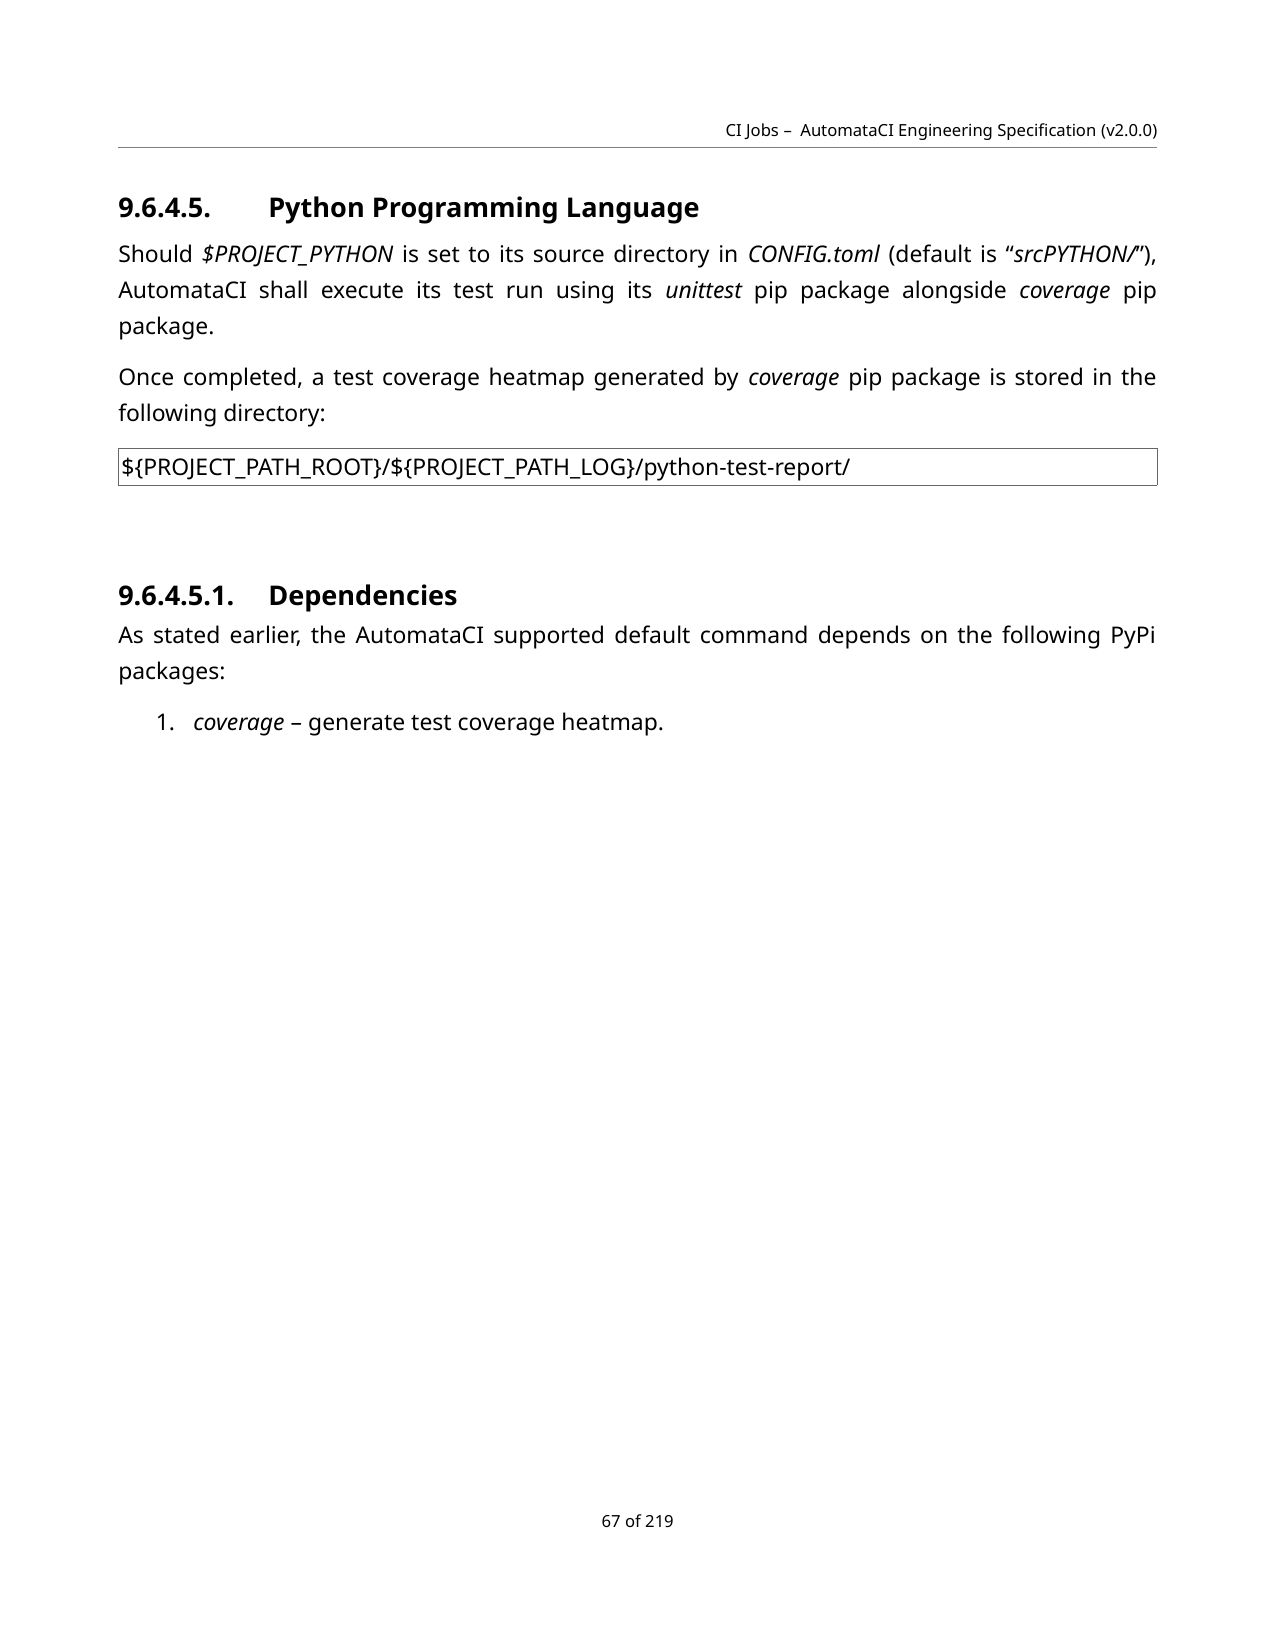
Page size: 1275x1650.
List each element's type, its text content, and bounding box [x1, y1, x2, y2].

text Once completed, a test coverage heatmap generated by coverage pip package is stored in the following directory: [118, 361, 1157, 428]
text ${PROJECT_PATH_ROOT}/${PROJECT_PATH_LOG}/python-test-report/ [119, 449, 1157, 485]
subtitle Dependencies [118, 576, 1157, 613]
text As stated earlier, the AutomataCI supported default command depends on the following PyPi packages: [118, 619, 1157, 686]
list coverage – generate test coverage heatmap. [156, 706, 1157, 737]
subtitle Python Programming Language [118, 189, 1157, 226]
text Should $PROJECT_PYTHON is set to its source directory in CONFIG.toml (default is “srcPYTHON/”), AutomataCI shall execute its test run using its unittest pip package alongside coverage pip package. [118, 238, 1157, 341]
